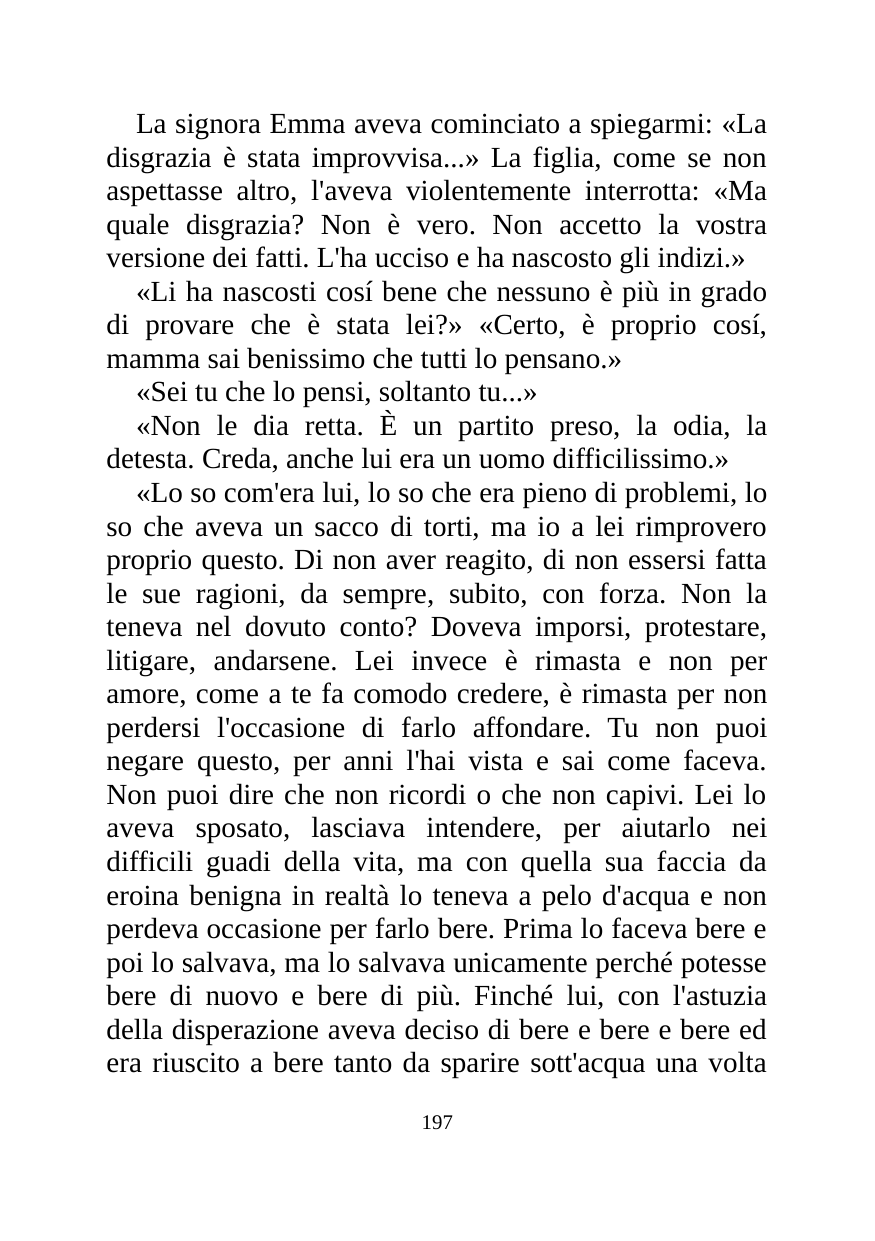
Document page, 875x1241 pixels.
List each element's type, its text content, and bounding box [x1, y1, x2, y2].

text «Non le dia retta. È un partito preso, la odia, la detesta. Creda, anche lui era un uomo difficilissimo.» [106, 408, 768, 475]
text «Lo so com'era lui, lo so che era pieno di problemi, lo so che aveva un sacco di torti, ma io a lei rimprovero proprio questo. Di non aver reagito, di non essersi fatta le sue ragioni, da sempre, subito, con forza. Non la teneva nel dovuto conto? Doveva imporsi, protestare, litigare, andarsene. Lei invece è rimasta e non per amore, come a te fa comodo credere, è rimasta per non perdersi l'occasione di farlo affondare. Tu non puoi negare questo, per anni l'hai vista e sai come faceva. Non puoi dire che non ricordi o che non capivi. Lei lo aveva sposato, lasciava intendere, per aiutarlo nei difficili guadi della vita, ma con quella sua faccia da eroina benigna in realtà lo teneva a pelo d'acqua e non perdeva occasione per farlo bere. Prima lo faceva bere e poi lo salvava, ma lo salvava unicamente perché potesse bere di nuovo e bere di più. Finché lui, con l'astuzia della disperazione aveva deciso di bere e bere e bere ed era riuscito a bere tanto da sparire sott'acqua una volta [106, 475, 768, 1079]
text «Li ha nascosti cosí bene che nessuno è più in grado di provare che è stata lei?» «Certo, è proprio cosí, mamma sai benissimo che tutti lo pensano.» [106, 274, 768, 374]
text La signora Emma aveva cominciato a spiegarmi: «La disgrazia è stata improvvisa...» La figlia, come se non aspettasse altro, l'aveva violentemente interrotta: «Ma quale disgrazia? Non è vero. Non accetto la vostra versione dei fatti. L'ha ucciso e ha nascosto gli indizi.» [106, 106, 768, 274]
text «Sei tu che lo pensi, soltanto tu...» [106, 374, 768, 408]
